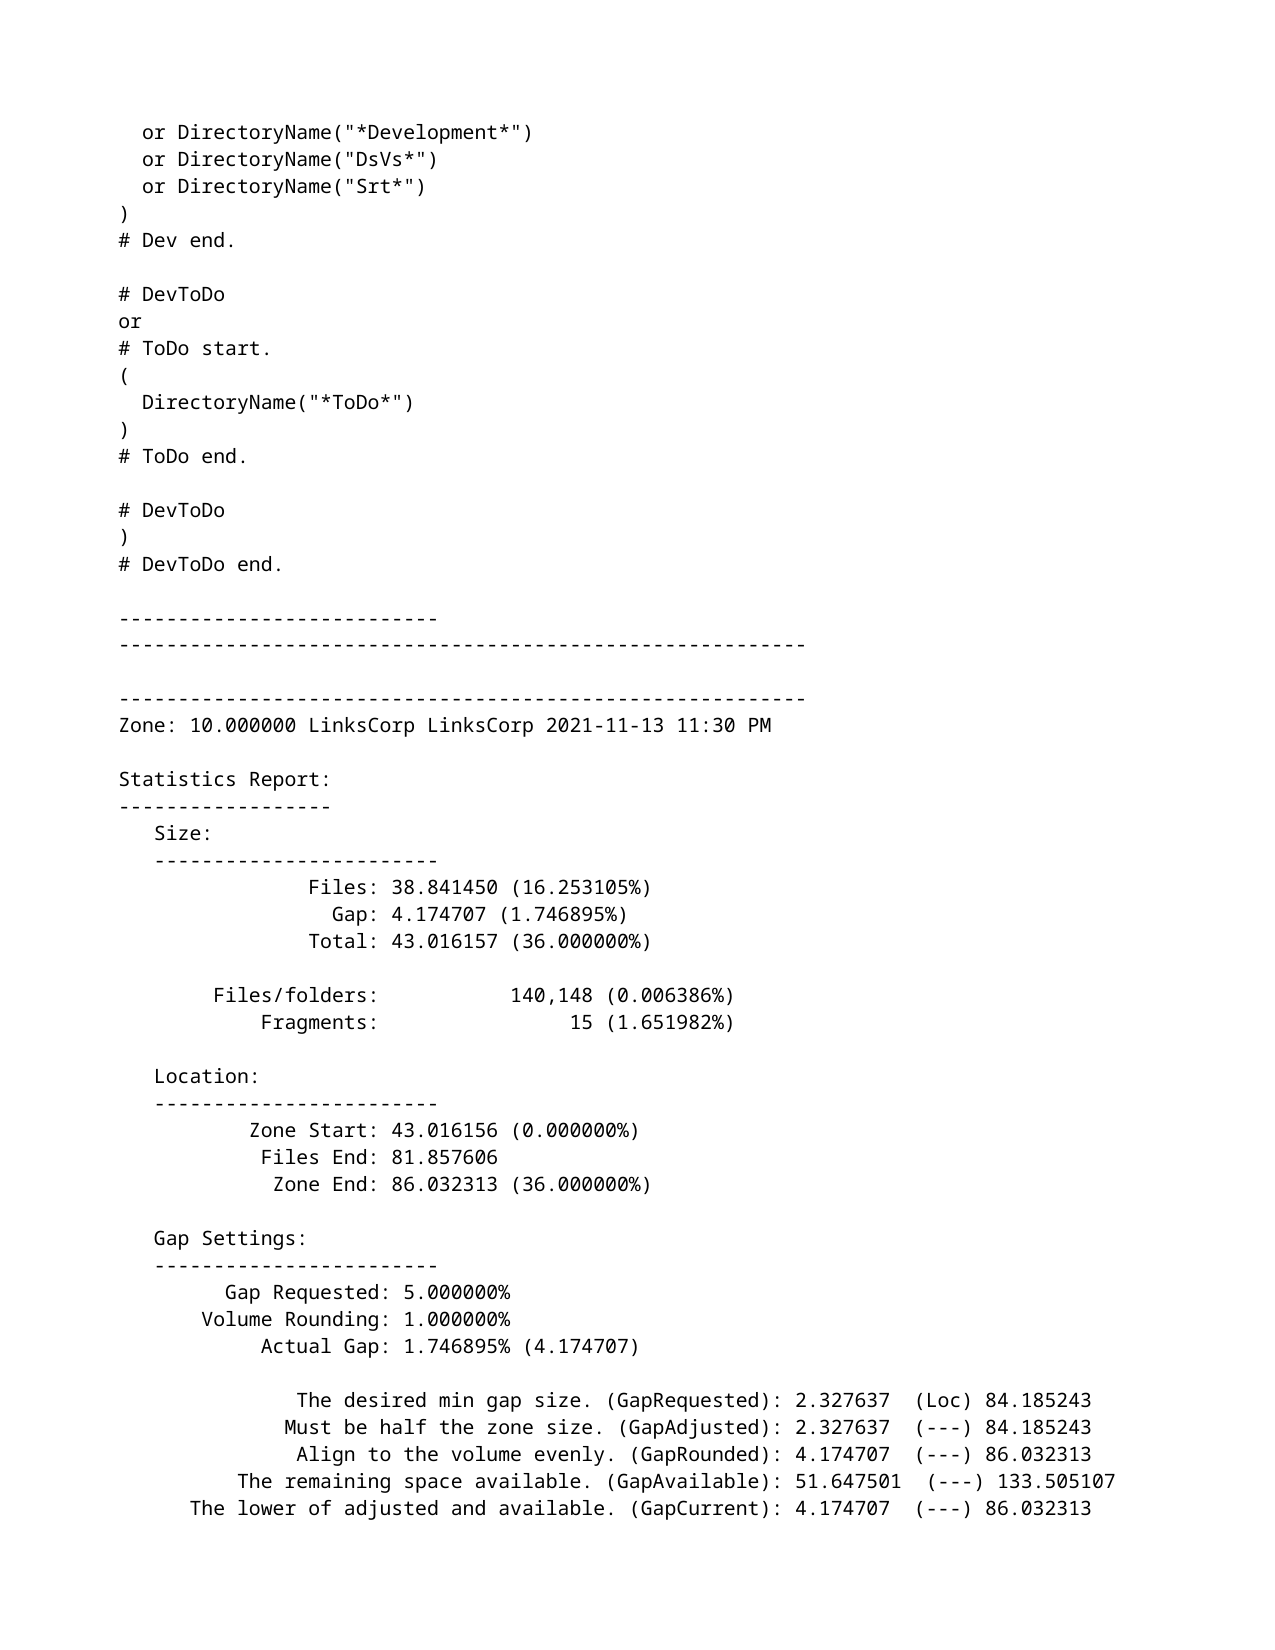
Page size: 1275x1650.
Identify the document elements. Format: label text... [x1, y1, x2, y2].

text ------------------------ [118, 847, 1157, 873]
text Size: [118, 819, 1157, 847]
text ------------------------ [118, 1251, 1157, 1278]
text Location: [118, 1062, 1157, 1089]
text ---------------------------------------------------------- [118, 685, 1157, 712]
text Gap Settings: [118, 1224, 1157, 1251]
text or DirectoryName("Srt*") [118, 172, 1157, 199]
text Statistics Report: [118, 766, 1157, 793]
text Files End: 81.857606 [118, 1143, 1157, 1170]
text Gap: 4.174707 (1.746895%) [118, 901, 1157, 927]
text ( [118, 361, 1157, 388]
text Zone: 10.000000 LinksCorp LinksCorp 2021-11-13 11:30 PM [118, 712, 1157, 739]
text ------------------------ [118, 1089, 1157, 1116]
text Zone Start: 43.016156 (0.000000%) [118, 1116, 1157, 1143]
text # DevToDo [118, 280, 1157, 307]
text or DirectoryName("DsVs*") [118, 145, 1157, 172]
text Gap Requested: 5.000000% [118, 1278, 1157, 1305]
text or [118, 307, 1157, 334]
text The desired min gap size. (GapRequested): 2.327637 (Loc) 84.185243 [118, 1386, 1157, 1413]
text # DevToDo end. [118, 550, 1157, 577]
text Files/folders: 140,148 (0.006386%) [118, 981, 1157, 1008]
text Must be half the zone size. (GapAdjusted): 2.327637 (---) 84.185243 [118, 1413, 1157, 1440]
text # ToDo end. [118, 442, 1157, 469]
text ) [118, 523, 1157, 550]
text Actual Gap: 1.746895% (4.174707) [118, 1332, 1157, 1359]
text DirectoryName("*ToDo*") [118, 388, 1157, 415]
text --------------------------- [118, 604, 1157, 631]
text Fragments: 15 (1.651982%) [118, 1008, 1157, 1035]
text # ToDo start. [118, 334, 1157, 361]
text Zone End: 86.032313 (36.000000%) [118, 1170, 1157, 1197]
text Files: 38.841450 (16.253105%) [118, 873, 1157, 901]
text # DevToDo [118, 496, 1157, 523]
text ------------------ [118, 793, 1157, 819]
text # Dev end. [118, 226, 1157, 253]
text The remaining space available. (GapAvailable): 51.647501 (---) 133.505107 [118, 1467, 1157, 1494]
text ) [118, 415, 1157, 442]
text ---------------------------------------------------------- [118, 631, 1157, 658]
text Align to the volume evenly. (GapRounded): 4.174707 (---) 86.032313 [118, 1440, 1157, 1467]
text Volume Rounding: 1.000000% [118, 1305, 1157, 1332]
text Total: 43.016157 (36.000000%) [118, 927, 1157, 954]
text or DirectoryName("*Development*") [118, 118, 1157, 145]
text ) [118, 199, 1157, 226]
text The lower of adjusted and available. (GapCurrent): 4.174707 (---) 86.032313 [118, 1494, 1157, 1521]
